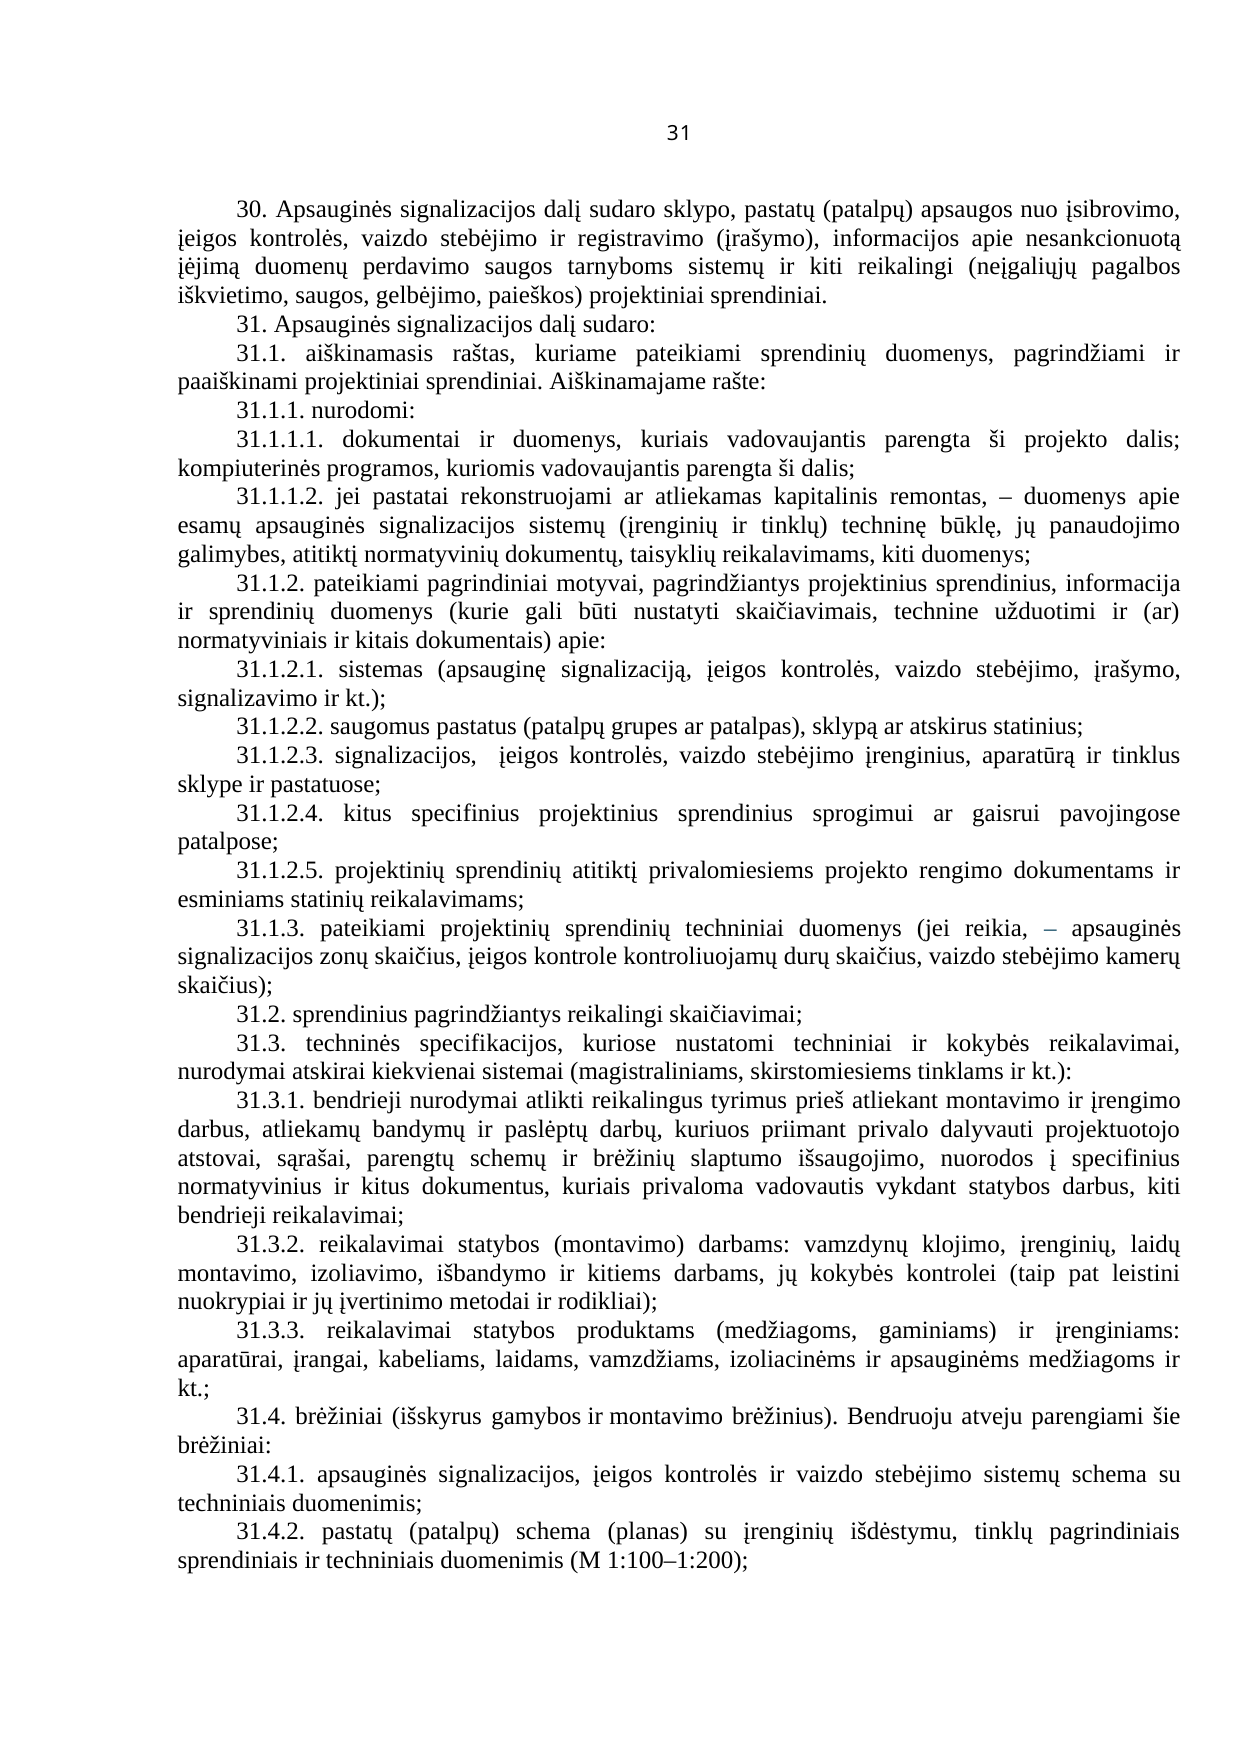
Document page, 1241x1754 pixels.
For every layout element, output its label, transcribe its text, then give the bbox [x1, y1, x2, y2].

text 31.1.2.1. sistemas (apsauginę signalizaciją, įeigos kontrolės, vaizdo stebėjimo, įrašymo, signalizavimo ir kt.); [177, 654, 1181, 711]
text 31.1. aiškinamasis raštas, kuriame pateikiami sprendinių duomenys, pagrindžiami ir paaiškinami projektiniai sprendiniai. Aiškinamajame rašte: [177, 338, 1181, 395]
text 31. Apsauginės signalizacijos dalį sudaro: [177, 309, 1181, 338]
text 31.1.2.4. kitus specifinius projektinius sprendinius sprogimui ar gaisrui pavojingose patalpose; [177, 798, 1181, 855]
text 31.1.2.2. saugomus pastatus (patalpų grupes ar patalpas), sklypą ar atskirus statinius; [177, 711, 1181, 740]
text 31.1.2.3. signalizacijos, įeigos kontrolės, vaizdo stebėjimo įrenginius, aparatūrą ir tinklus sklype ir pastatuose; [177, 740, 1181, 798]
text 31.4.1. apsauginės signalizacijos, įeigos kontrolės ir vaizdo stebėjimo sistemų schema su techniniais duomenimis; [177, 1459, 1181, 1516]
text 31.4.2. pastatų (patalpų) schema (planas) su įrenginių išdėstymu, tinklų pagrindiniais sprendiniais ir techniniais duomenimis (M 1:100–1:200); [177, 1516, 1181, 1574]
text 31.1.1.2. jei pastatai rekonstruojami ar atliekamas kapitalinis remontas, – duomenys apie esamų apsauginės signalizacijos sistemų (įrenginių ir tinklų) techninę būklę, jų panaudojimo galimybes, atitiktį normatyvinių dokumentų, taisyklių reikalavimams, kiti duomenys; [177, 481, 1181, 568]
text 31.4. brėžiniai (išskyrus gamybos ir montavimo brėžinius). Bendruoju atveju parengiami šie brėžiniai: [177, 1401, 1181, 1459]
text 30. Apsauginės signalizacijos dalį sudaro sklypo, pastatų (patalpų) apsaugos nuo įsibrovimo, įeigos kontrolės, vaizdo stebėjimo ir registravimo (įrašymo), informacijos apie nesankcionuotą įėjimą duomenų perdavimo saugos tarnyboms sistemų ir kiti reikalingi (neįgaliųjų pagalbos iškvietimo, saugos, gelbėjimo, paieškos) projektiniai sprendiniai. [177, 194, 1181, 309]
text 31.1.3. pateikiami projektinių sprendinių techniniai duomenys (jei reikia, – apsauginės signalizacijos zonų skaičius, įeigos kontrole kontroliuojamų durų skaičius, vaizdo stebėjimo kamerų skaičius); [177, 913, 1181, 999]
text 31.1.2.5. projektinių sprendinių atitiktį privalomiesiems projekto rengimo dokumentams ir esminiams statinių reikalavimams; [177, 855, 1181, 913]
text 31.1.1.1. dokumentai ir duomenys, kuriais vadovaujantis parengta ši projekto dalis; kompiuterinės programos, kuriomis vadovaujantis parengta ši dalis; [177, 424, 1181, 481]
text 31.3.1. bendrieji nurodymai atlikti reikalingus tyrimus prieš atliekant montavimo ir įrengimo darbus, atliekamų bandymų ir paslėptų darbų, kuriuos priimant privalo dalyvauti projektuotojo atstovai, sąrašai, parengtų schemų ir brėžinių slaptumo išsaugojimo, nuorodos į specifinius normatyvinius ir kitus dokumentus, kuriais privaloma vadovautis vykdant statybos darbus, kiti bendrieji reikalavimai; [177, 1085, 1181, 1229]
text 31.1.1. nurodomi: [177, 395, 1181, 424]
text 31.3.3. reikalavimai statybos produktams (medžiagoms, gaminiams) ir įrenginiams: aparatūrai, įrangai, kabeliams, laidams, vamzdžiams, izoliacinėms ir apsauginėms medžiagoms ir kt.; [177, 1315, 1181, 1401]
text 31.1.2. pateikiami pagrindiniai motyvai, pagrindžiantys projektinius sprendinius, informacija ir sprendinių duomenys (kurie gali būti nustatyti skaičiavimais, technine užduotimi ir (ar) normatyviniais ir kitais dokumentais) apie: [177, 568, 1181, 654]
text 31.3.2. reikalavimai statybos (montavimo) darbams: vamzdynų klojimo, įrenginių, laidų montavimo, izoliavimo, išbandymo ir kitiems darbams, jų kokybės kontrolei (taip pat leistini nuokrypiai ir jų įvertinimo metodai ir rodikliai); [177, 1229, 1181, 1315]
text 31.2. sprendinius pagrindžiantys reikalingi skaičiavimai; [177, 999, 1181, 1028]
text 31.3. techninės specifikacijos, kuriose nustatomi techniniai ir kokybės reikalavimai, nurodymai atskirai kiekvienai sistemai (magistraliniams, skirstomiesiems tinklams ir kt.): [177, 1028, 1181, 1085]
